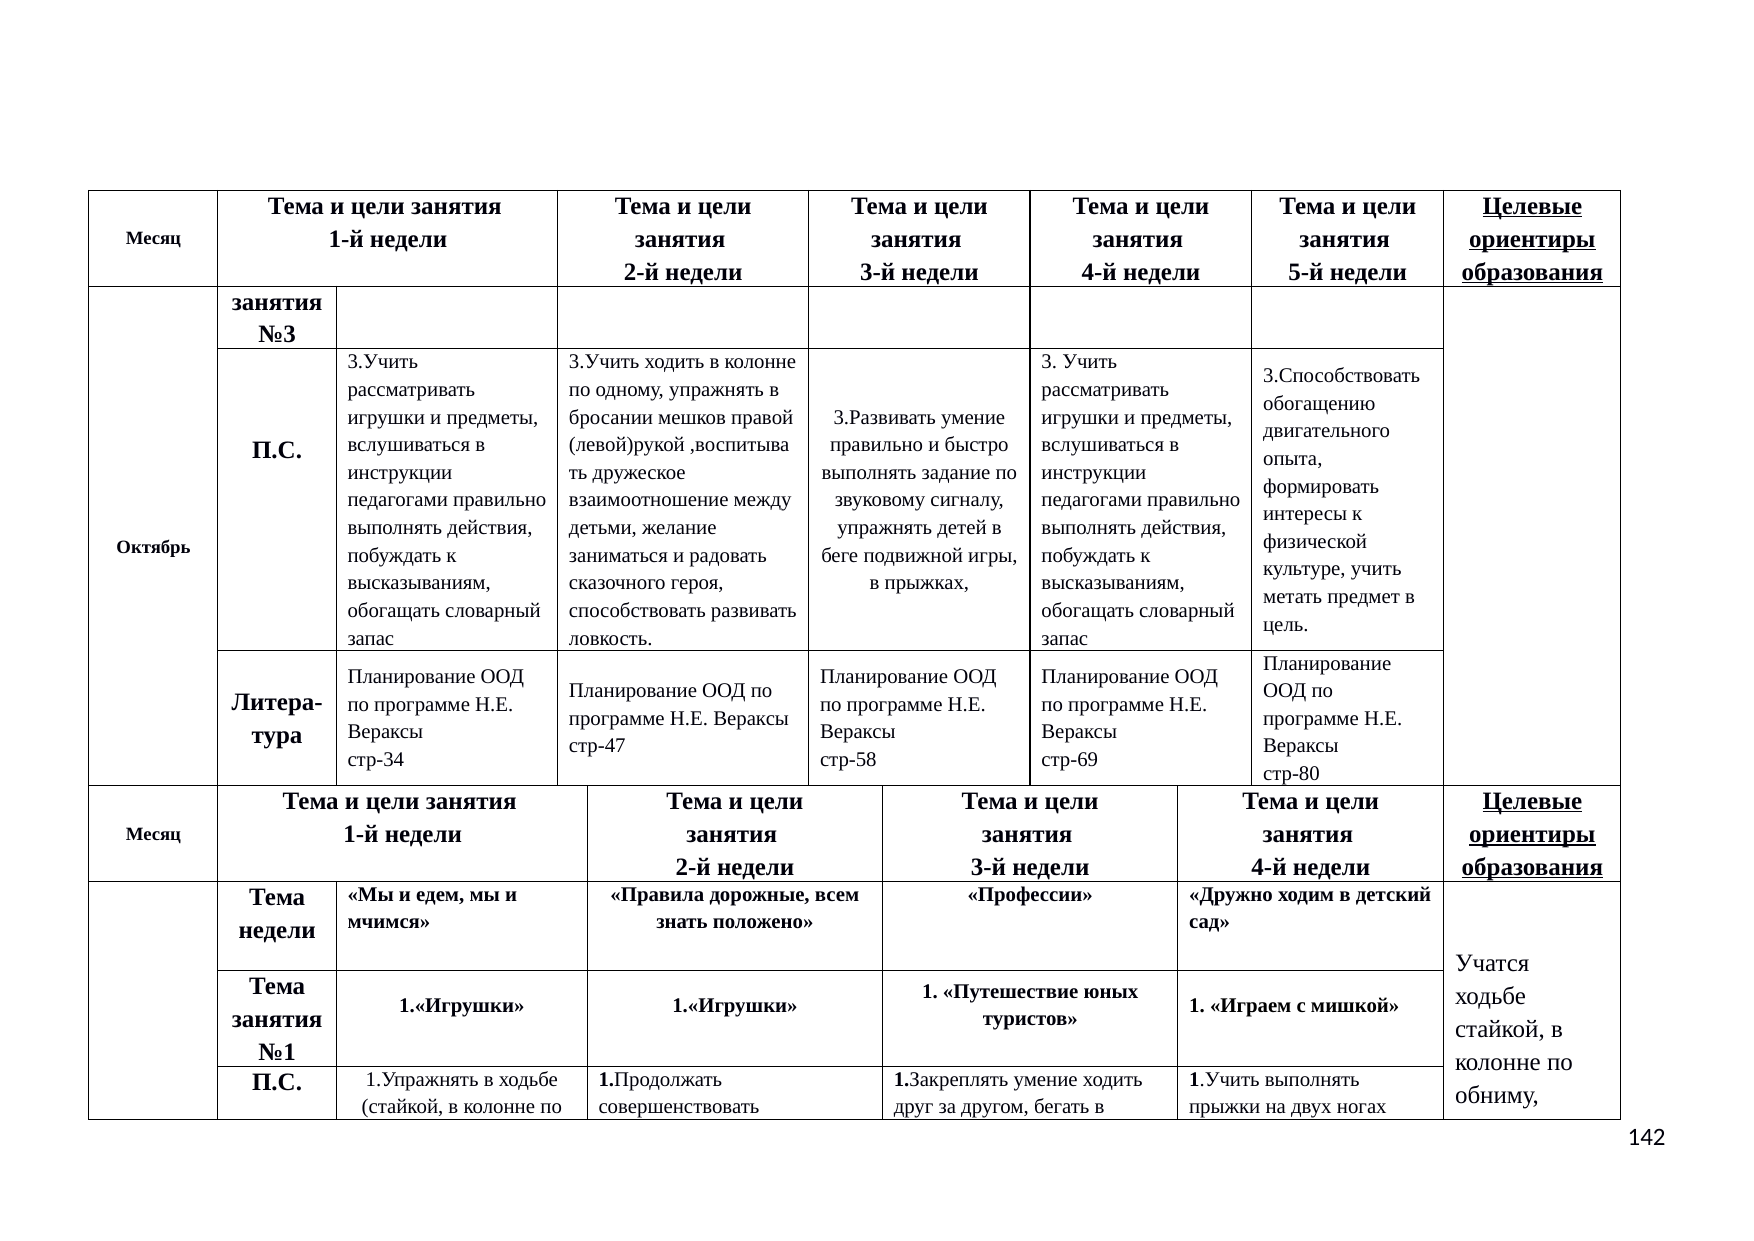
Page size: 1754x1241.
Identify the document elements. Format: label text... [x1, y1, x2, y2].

table_cell занятия №3 [218, 287, 336, 348]
table_cell 1. «Играем с мишкой» [1178, 971, 1443, 1066]
table_cell 3.Способствовать обогащению двигательного опыта, формировать интересы к физической культуре, учить метать предмет в цель. [1252, 349, 1443, 649]
table_cell 3.Учить рассматривать игрушки и предметы, вслушиваться в инструкции педагогами правильно выполнять действия, побуждать к высказываниям, обогащать словарный запас [337, 349, 557, 649]
table_cell 1.Учить выполнять прыжки на двух ногах [1178, 1067, 1443, 1118]
table_cell 1.Продолжать совершенствовать [588, 1067, 882, 1118]
table_cell П.С. [218, 349, 336, 649]
table_cell Тема и цели занятия 1-й недели [218, 786, 587, 881]
table_cell Тема и цели занятия 4-й недели [1178, 786, 1443, 881]
table_cell 1.«Игрушки» [337, 971, 587, 1066]
table_header Тема и цели занятия 3-й недели [809, 191, 1029, 286]
table_header Месяц [89, 191, 217, 286]
table_cell Планирование ООД по программе Н.Е. Вераксы стр-34 [337, 651, 557, 785]
table_cell Планирование ООД по программе Н.Е. Вераксы стр-80 [1252, 651, 1443, 785]
table_cell 3.Учить ходить в колонне по одному, упражнять в бросании мешков правой (левой)рукой ,воспитывать дружеское взаимоотношение между детьми, желание заниматься и радовать сказочного героя, способствовать развивать ловкость. [558, 349, 808, 649]
table_cell Планирование ООД по программе Н.Е. Вераксы стр-58 [809, 651, 1029, 785]
table_cell «Правила дорожные, всем знать положено» [588, 882, 882, 970]
table_cell [337, 287, 557, 348]
table_cell 1.Упражнять в ходьбе (стайкой, в колонне по [337, 1067, 587, 1118]
table_cell [1031, 287, 1251, 348]
table_cell Литера-тура [218, 651, 336, 785]
table_cell «Профессии» [883, 882, 1177, 970]
table_cell Планирование ООД по программе Н.Е. Вераксы стр-47 [558, 651, 808, 785]
table_cell «Дружно ходим в детский сад» [1178, 882, 1443, 970]
table_cell Тема недели [218, 882, 336, 970]
table_cell 3. Учить рассматривать игрушки и предметы, вслушиваться в инструкции педагогами правильно выполнять действия, побуждать к высказываниям, обогащать словарный запас [1031, 349, 1251, 649]
table_cell Тема занятия №1 [218, 971, 336, 1066]
table_cell Октябрь [89, 287, 217, 785]
table_cell [89, 882, 217, 1118]
table_cell [1444, 287, 1620, 785]
table_cell Целевые ориентиры образования [1444, 786, 1620, 881]
table_cell 3.Развивать умение правильно и быстро выполнять задание по звуковому сигналу, упражнять детей в беге подвижной игры, в прыжках, [809, 349, 1029, 649]
table_header Целевые ориентиры образования [1444, 191, 1620, 286]
table_cell [809, 287, 1029, 348]
table_header Тема и цели занятия 1-й недели [218, 191, 557, 286]
table_cell [1252, 287, 1443, 348]
table_cell Тема и цели занятия 3-й недели [883, 786, 1177, 881]
table_cell Месяц [89, 786, 217, 881]
table_cell 1. «Путешествие юных туристов» [883, 971, 1177, 1066]
table_cell Учатся ходьбе стайкой, в колонне по обниму, [1444, 882, 1620, 1118]
table_cell 1.Закреплять умение ходить друг за другом, бегать в [883, 1067, 1177, 1118]
table_header Тема и цели занятия 5-й недели [1252, 191, 1443, 286]
table_cell Тема и цели занятия 2-й недели [588, 786, 882, 881]
table_header Тема и цели занятия 4-й недели [1031, 191, 1251, 286]
table_cell П.С. [218, 1067, 336, 1118]
table_cell «Мы и едем, мы и мчимся» [337, 882, 587, 970]
table_cell 1.«Игрушки» [588, 971, 882, 1066]
table_cell Планирование ООД по программе Н.Е. Вераксы стр-69 [1031, 651, 1251, 785]
table_header Тема и цели занятия 2-й недели [558, 191, 808, 286]
table_cell [558, 287, 808, 348]
